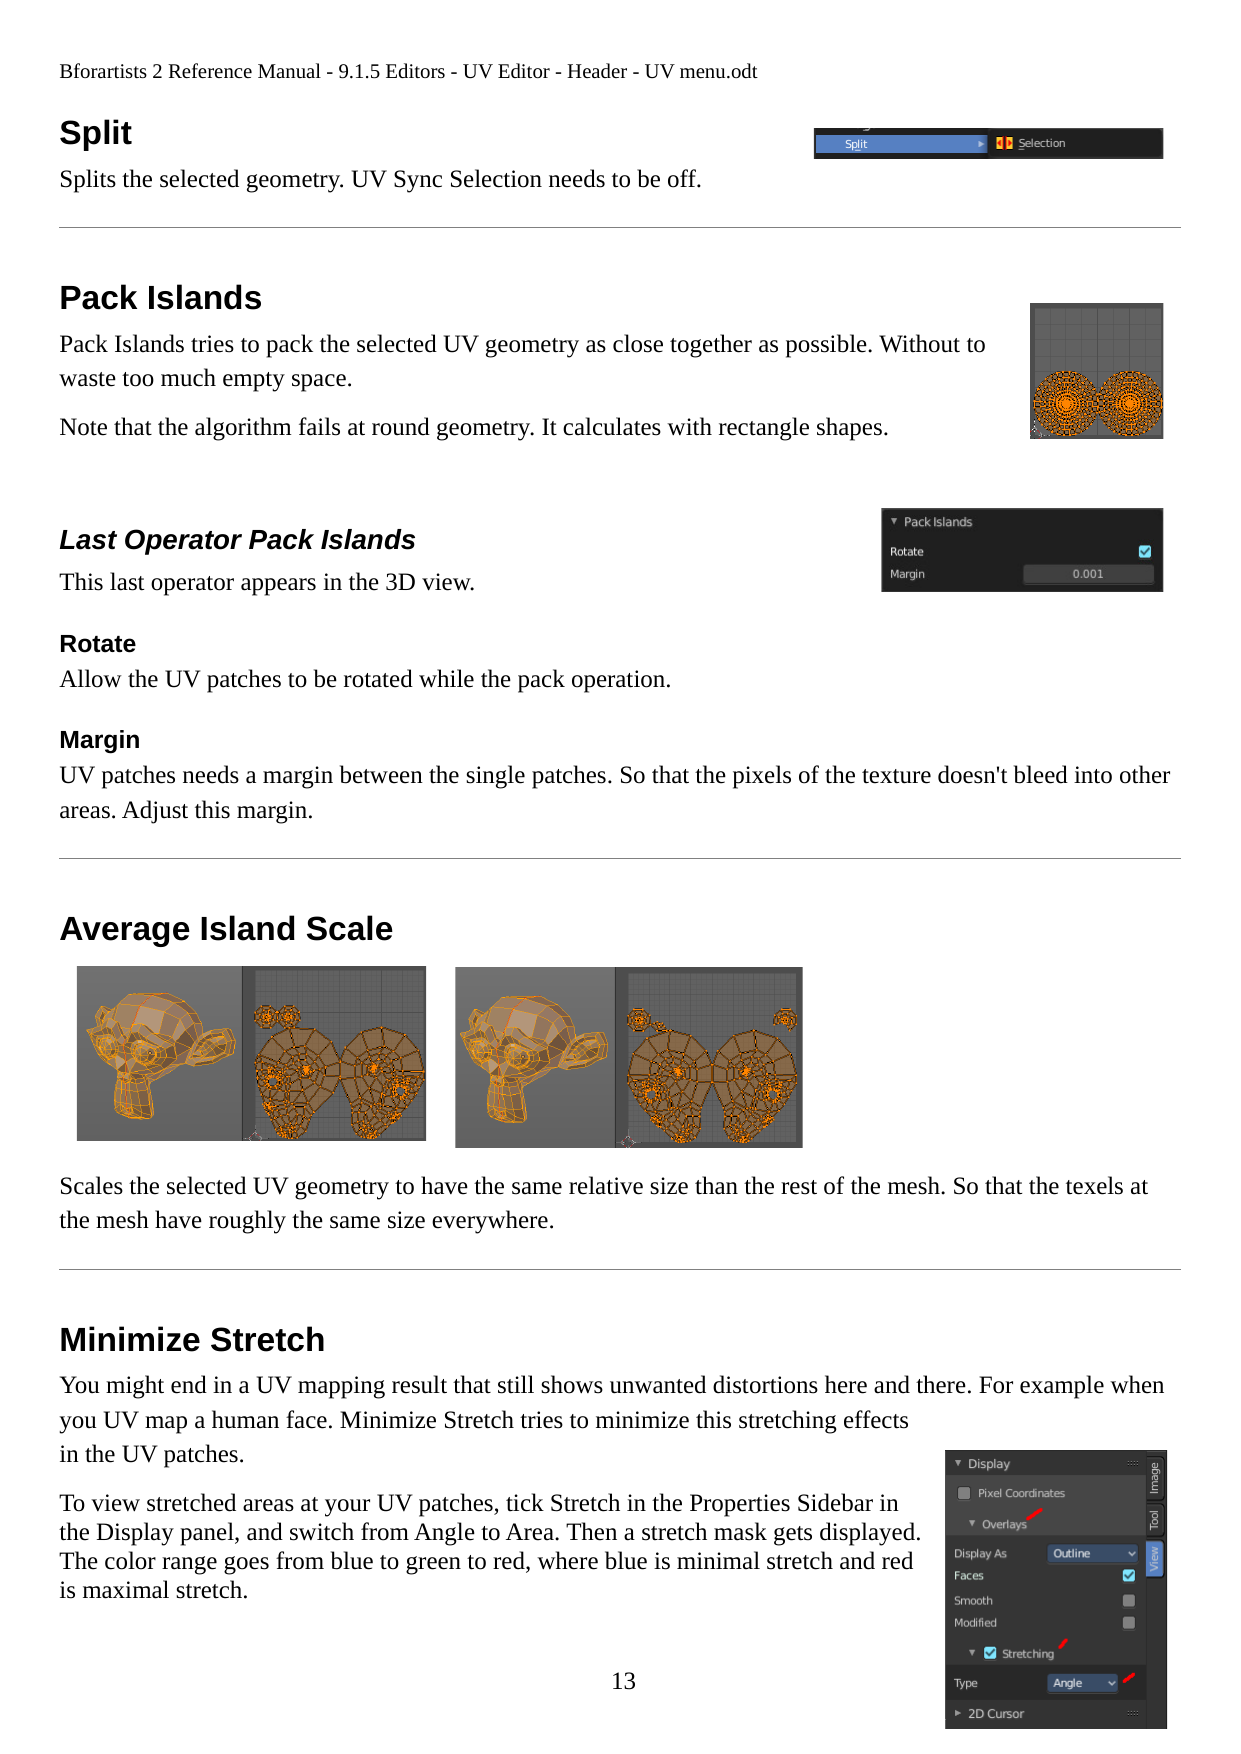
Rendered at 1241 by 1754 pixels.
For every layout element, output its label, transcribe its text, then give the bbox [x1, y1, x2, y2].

subtitle Minimize Stretch [59, 1319, 1181, 1358]
text Splits the selected geometry. UV Sync Selection needs to be off. [59, 164, 1181, 192]
subtitle Rotate [59, 629, 1181, 658]
picture [76, 966, 427, 1141]
picture [945, 1450, 1168, 1729]
text Allow the UV patches to be rotated while the pack operation. [59, 664, 1181, 693]
picture [1030, 303, 1164, 439]
picture [455, 967, 803, 1148]
text Pack Islands tries to pack the selected UV geometry as close together as possible. Without to waste too much empty space. [59, 329, 1030, 392]
text To view stretched areas at your UV patches, tick Stretch in the Properties Sidebar in the Display panel, and switch from Angle to Area. Then a stretch mask gets displayed. The color range goes from blue to green to red, where blue is minimal stretch and red is maximal stretch. [59, 1488, 945, 1603]
picture [813, 128, 1164, 159]
subtitle Average Island Scale [59, 909, 1181, 947]
subtitle Margin [59, 725, 1181, 754]
subtitle Split [59, 113, 1181, 151]
text This last operator appears in the 3D view. [59, 567, 1181, 596]
text You might end in a UV mapping result that still shows unwanted distortions here and there. For example when you UV map a human face. Minimize Stretch tries to minimize this stretching effects in the UV patches. [59, 1371, 1181, 1468]
text Note that the algorithm fails at round geometry. It calculates with rectangle shapes. [59, 412, 1181, 441]
text Scales the selected UV geometry to have the same relative size than the rest of the mesh. So that the texels at the mesh have roughly the same size everywhere. [59, 1148, 1181, 1234]
text UV patches needs a margin between the single patches. So that the pixels of the texture doesn't bleed into other areas. Adjust this margin. [59, 760, 1181, 823]
subtitle Pack Islands [59, 278, 1181, 316]
picture [881, 508, 1164, 592]
subtitle Last Operator Pack Islands [59, 523, 881, 555]
subtitle [1164, 523, 1181, 555]
